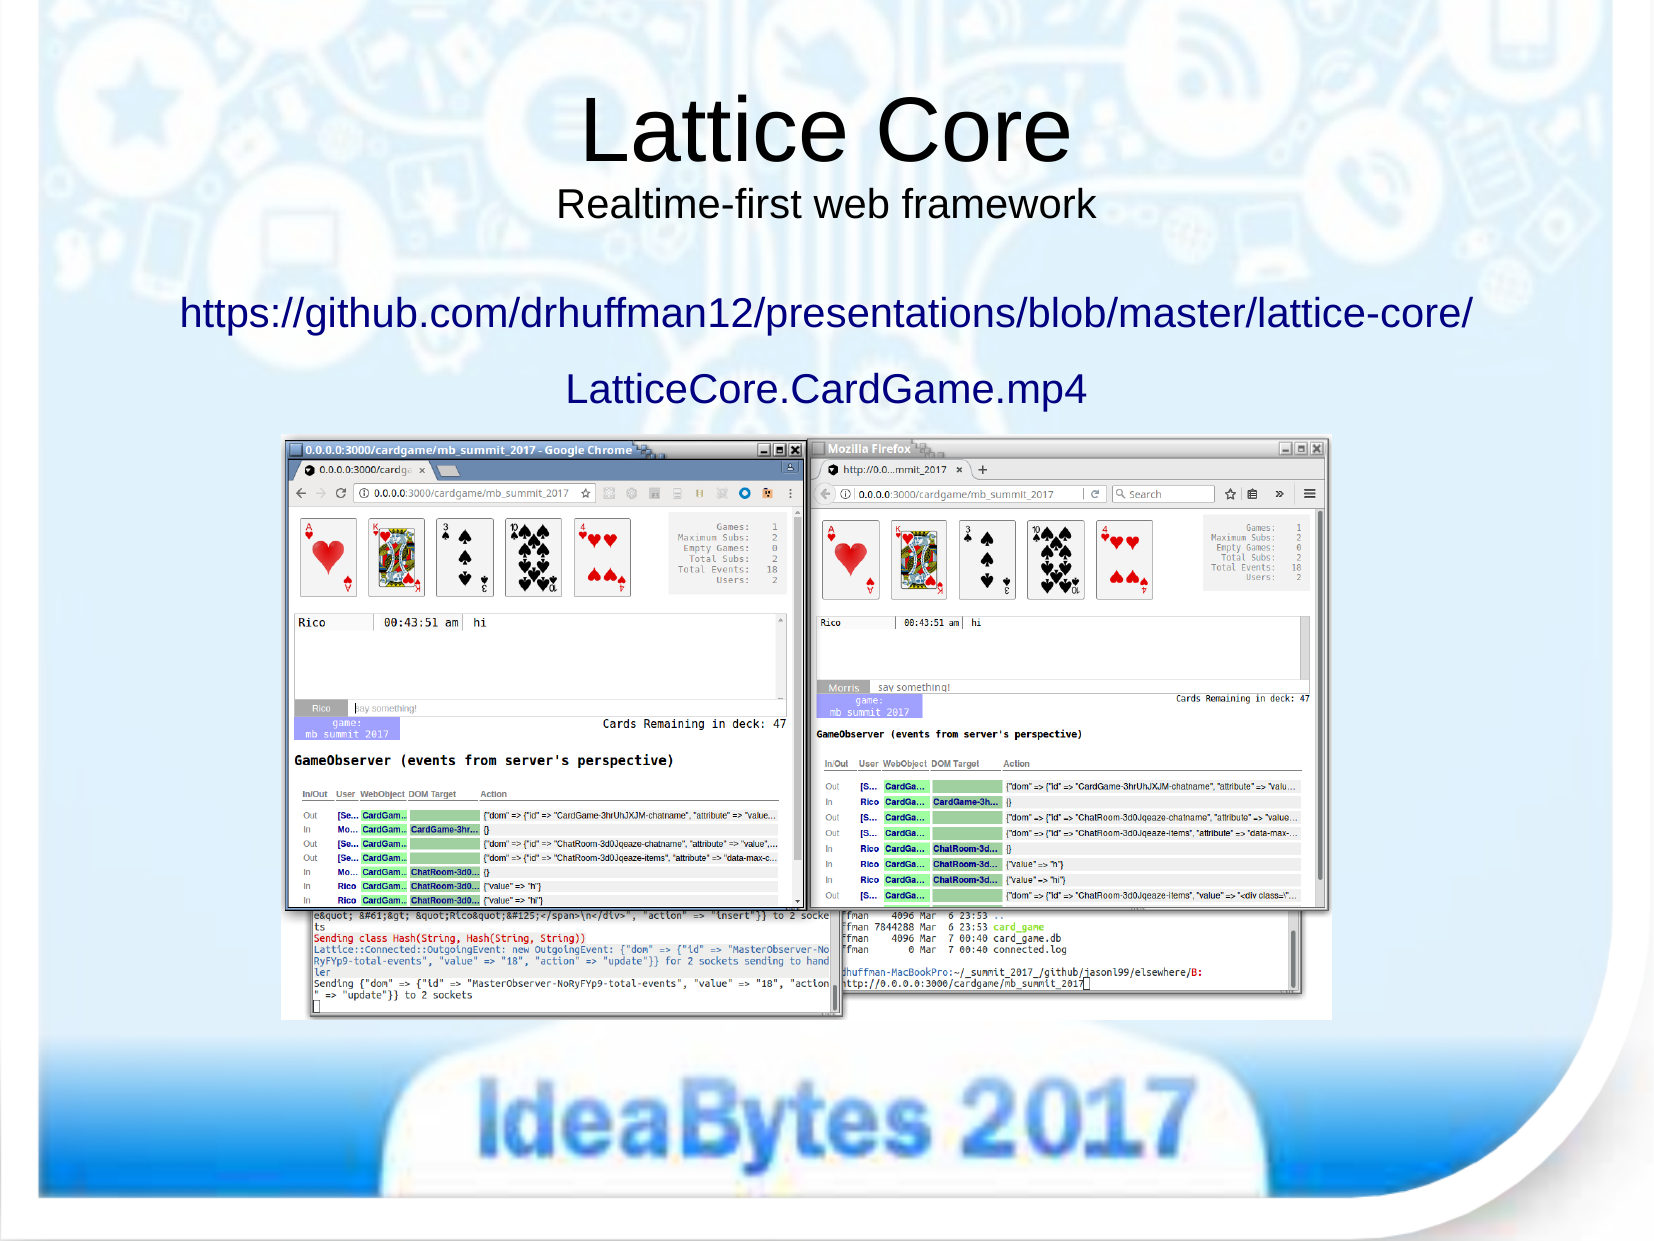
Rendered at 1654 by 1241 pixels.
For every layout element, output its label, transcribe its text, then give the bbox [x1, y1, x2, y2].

picture [0, 0, 1654, 1241]
list https://github.com/drhuffman12/presentations/blob/master/lattice-core/ LatticeCore.CardGame.mp4 [82, 290, 1571, 1010]
title Lattice Core Realtime-first web framework [82, 49, 1571, 257]
